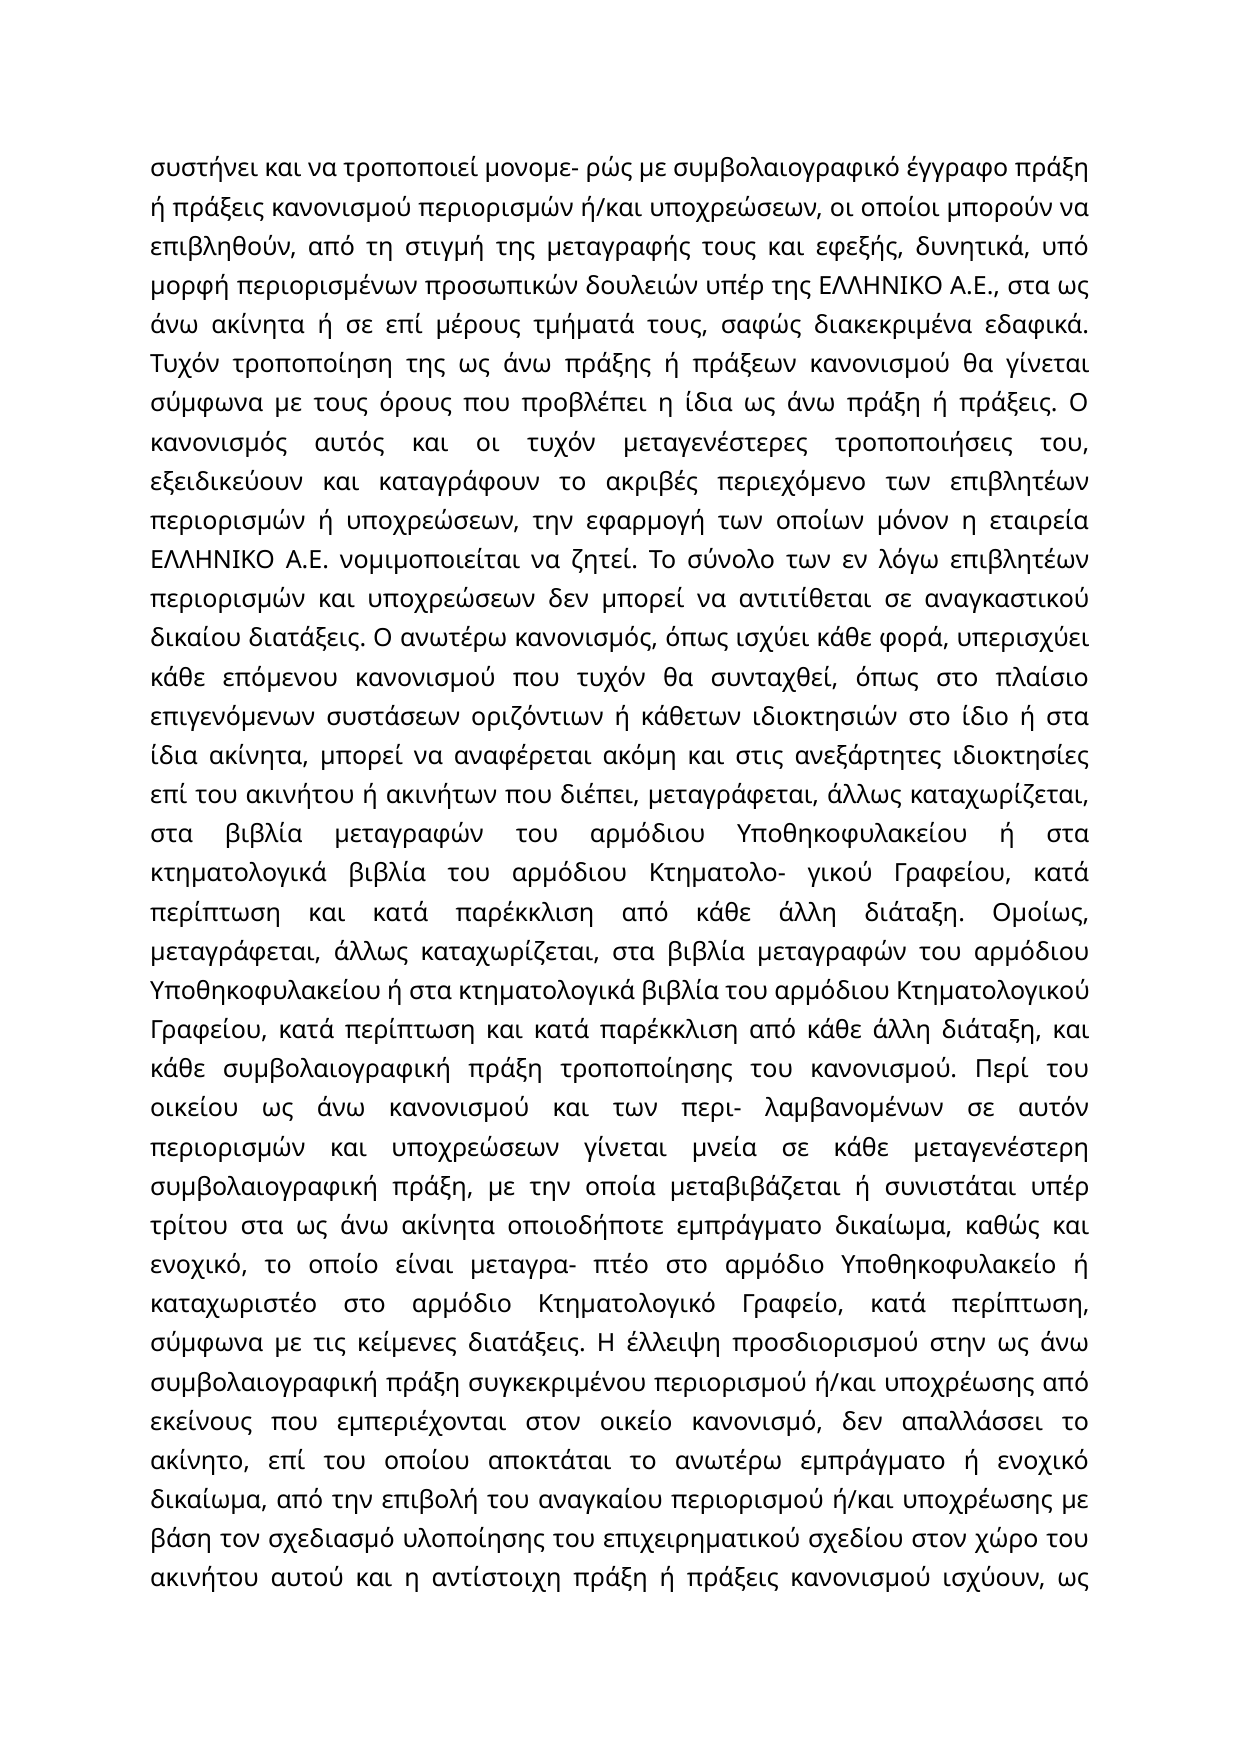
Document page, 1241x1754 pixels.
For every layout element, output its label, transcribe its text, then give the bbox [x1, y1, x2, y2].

text συστήνει και να τροποποιεί μονομε- ρώς με συμβολαιογραφικό έγγραφο πράξη ή πράξεις κανονισμού περιορισμών ή/και υποχρεώσεων, οι οποίοι μπορούν να επιβληθούν, από τη στιγμή της μεταγραφής τους και εφεξής, δυνητικά, υπό μορφή περιορισμένων προσωπικών δουλειών υπέρ της ΕΛΛΗΝΙΚΟ Α.Ε., στα ως άνω ακίνητα ή σε επί μέρους τμήματά τους, σαφώς διακεκριμένα εδαφικά. Τυχόν τροποποίηση της ως άνω πράξης ή πράξεων κανονισμού θα γίνεται σύμφωνα με τους όρους που προβλέπει η ίδια ως άνω πράξη ή πράξεις. Ο κανονισμός αυτός και οι τυχόν μεταγενέστερες τροποποιήσεις του, εξειδικεύουν και καταγράφουν το ακριβές περιεχόμενο των επιβλητέων περιορισμών ή υποχρεώσεων, την εφαρμογή των οποίων μόνον η εταιρεία ΕΛΛΗΝΙΚΟ Α.Ε. νομιμοποιείται να ζητεί. Το σύνολο των εν λόγω επιβλητέων περιορισμών και υποχρεώσεων δεν μπορεί να αντιτίθεται σε αναγκαστικού δικαίου διατάξεις. Ο ανωτέρω κανονισμός, όπως ισχύει κάθε φορά, υπερισχύει κάθε επόμενου κανονισμού που τυχόν θα συνταχθεί, όπως στο πλαίσιο επιγενόμενων συστάσεων οριζόντιων ή κάθετων ιδιοκτησιών στο ίδιο ή στα ίδια ακίνητα, μπορεί να αναφέρεται ακόμη και στις ανεξάρτητες ιδιοκτησίες επί του ακινήτου ή ακινήτων που διέπει, μεταγράφεται, άλλως καταχωρίζεται, στα βιβλία μεταγραφών του αρμόδιου Υποθηκοφυλακείου ή στα κτηματολογικά βιβλία του αρμόδιου Κτηματολο- γικού Γραφείου, κατά περίπτωση και κατά παρέκκλιση από κάθε άλλη διάταξη. Ομοίως, μεταγράφεται, άλλως καταχωρίζεται, στα βιβλία μεταγραφών του αρμόδιου Υποθηκοφυλακείου ή στα κτηματολογικά βιβλία του αρμόδιου Κτηματολογικού Γραφείου, κατά περίπτωση και κατά παρέκκλιση από κάθε άλλη διάταξη, και κάθε συμβολαιογραφική πράξη τροποποίησης του κανονισμού. Περί του οικείου ως άνω κανονισμού και των περι- λαμβανομένων σε αυτόν περιορισμών και υποχρεώσεων γίνεται μνεία σε κάθε μεταγενέστερη συμβολαιογραφική πράξη, με την οποία μεταβιβάζεται ή συνιστάται υπέρ τρίτου στα ως άνω ακίνητα οποιοδήποτε εμπράγματο δικαίωμα, καθώς και ενοχικό, το οποίο είναι μεταγρα- πτέο στο αρμόδιο Υποθηκοφυλακείο ή καταχωριστέο στο αρμόδιο Κτηματολογικό Γραφείο, κατά περίπτωση, σύμφωνα με τις κείμενες διατάξεις. Η έλλειψη προσδιορισμού στην ως άνω συμβολαιογραφική πράξη συγκεκριμένου περιορισμού ή/και υποχρέωσης από εκείνους που εμπεριέχονται στον οικείο κανονισμό, δεν απαλλάσσει το ακίνητο, επί του οποίου αποκτάται το ανωτέρω εμπράγματο ή ενοχικό δικαίωμα, από την επιβολή του αναγκαίου περιορισμού ή/και υποχρέωσης με βάση τον σχεδιασμό υλοποίησης του επιχειρηματικού σχεδίου στον χώρο του ακινήτου αυτού και η αντίστοιχη πράξη ή πράξεις κανονισμού ισχύουν, ως [150, 150, 1090, 1594]
